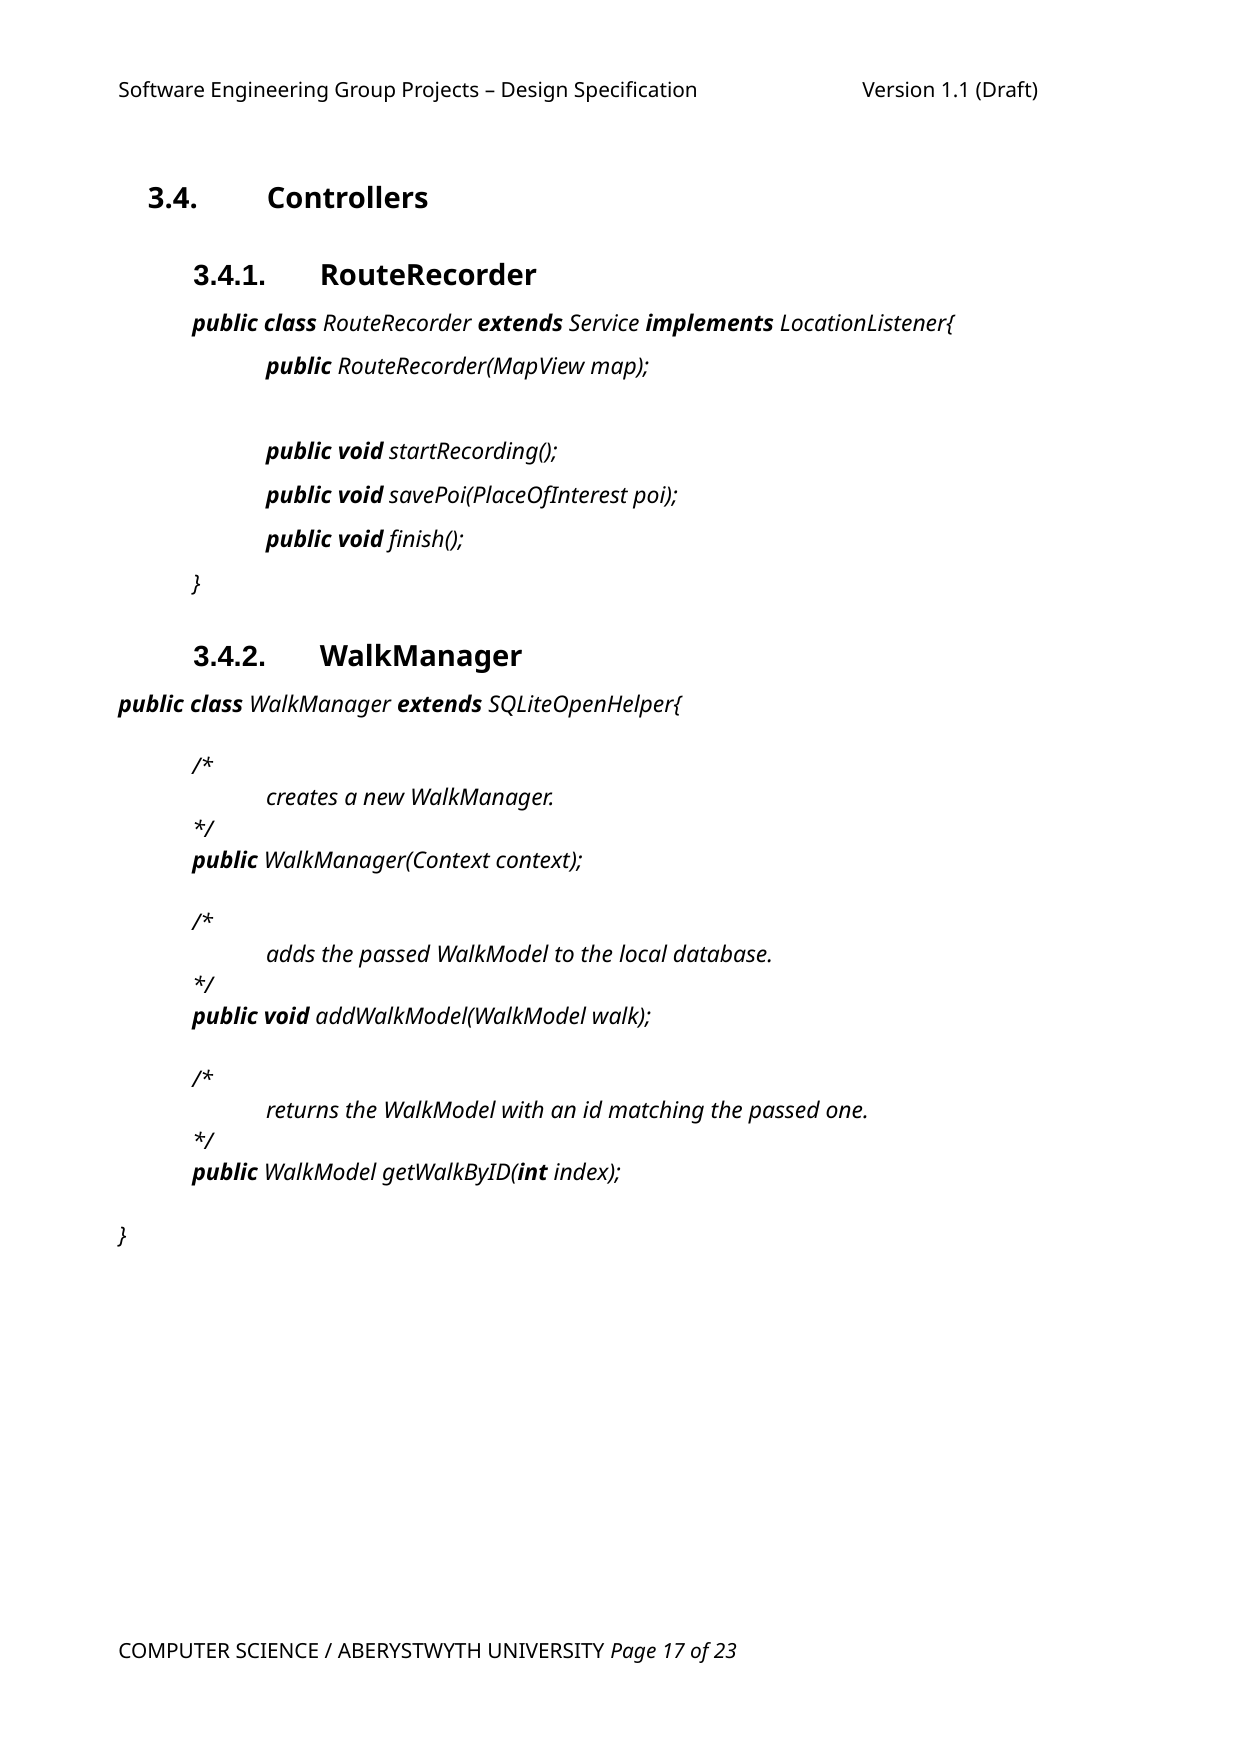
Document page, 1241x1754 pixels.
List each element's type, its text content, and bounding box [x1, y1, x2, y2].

text /* [118, 1062, 1122, 1094]
subtitle Controllers [148, 177, 1122, 217]
text public void startRecording(); [118, 435, 1122, 467]
text } [118, 567, 1122, 598]
text public void finish(); [118, 523, 1122, 554]
text public RouteRecorder(MapView map); [118, 350, 1122, 382]
text adds the passed WalkModel to the local database. [118, 937, 1122, 969]
text /* [118, 906, 1122, 937]
text public WalkModel getWalkByID(int index); [118, 1156, 1122, 1187]
subtitle WalkManager [193, 635, 1122, 675]
subtitle RouteRecorder [193, 254, 1122, 294]
text creates a new WalkManager. [118, 781, 1122, 812]
text */ [118, 812, 1122, 844]
text /* [118, 750, 1122, 781]
text } [118, 1219, 1122, 1250]
text public class RouteRecorder extends Service implements LocationListener{ [118, 307, 1122, 338]
text returns the WalkModel with an id matching the passed one. [118, 1094, 1122, 1125]
text */ [118, 1125, 1122, 1156]
text */ [118, 969, 1122, 1000]
text public WalkManager(Context context); [118, 844, 1122, 875]
text public class WalkManager extends SQLiteOpenHelper{ [118, 687, 1122, 719]
text public void addWalkModel(WalkModel walk); [118, 1000, 1122, 1031]
text public void savePoi(PlaceOfInterest poi); [118, 479, 1122, 510]
